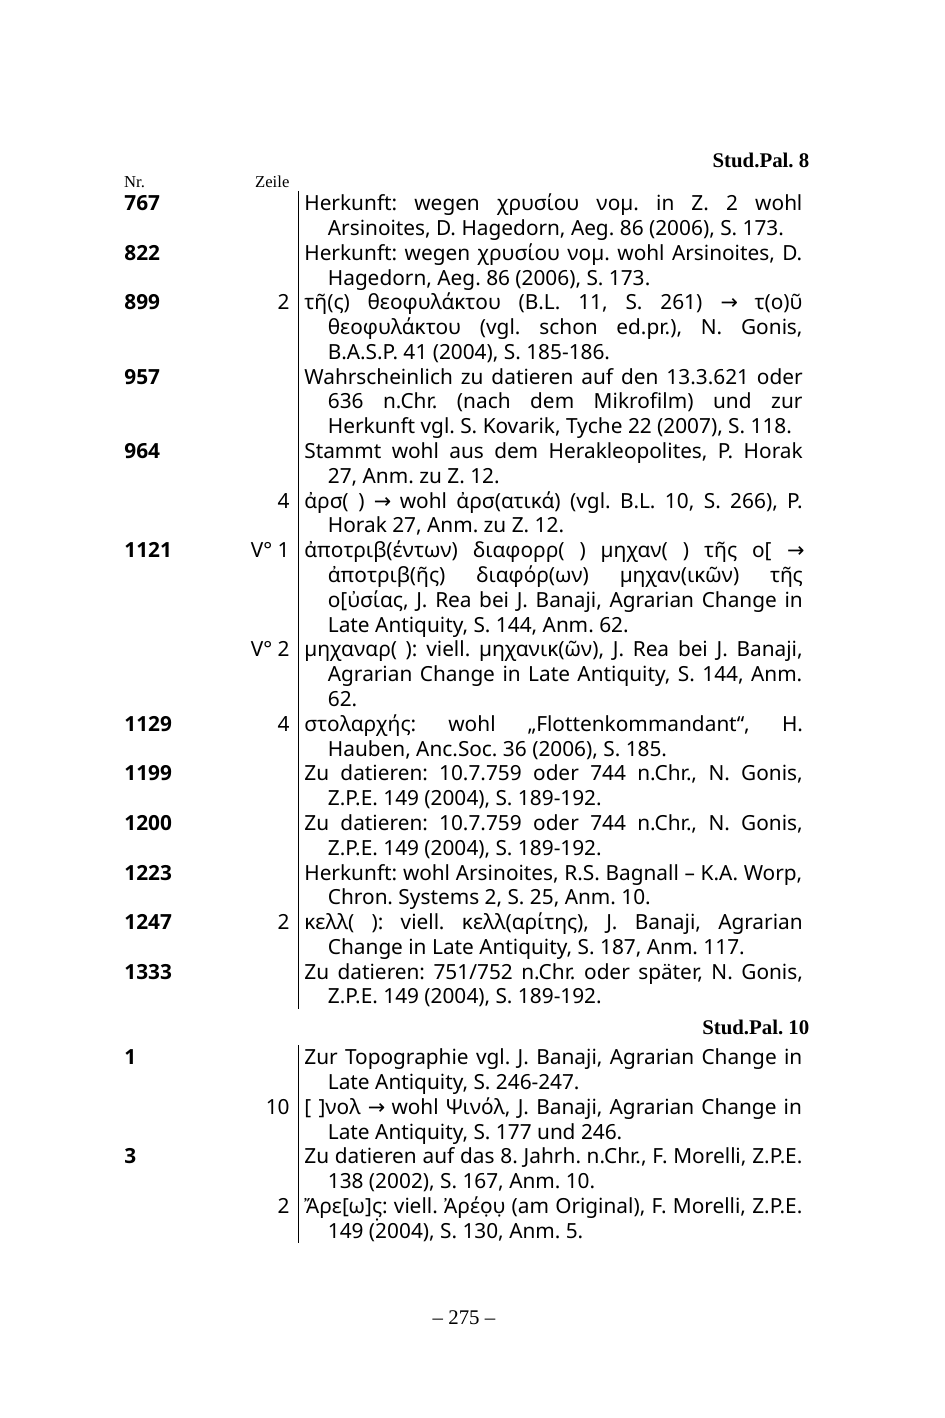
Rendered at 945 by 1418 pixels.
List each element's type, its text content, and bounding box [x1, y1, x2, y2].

table_cell 1247 [118, 910, 207, 959]
table_cell στολαρχής: wohl „Flottenkommandant“, H. Hauben, Anc.Soc. 36 (2006), S. 185. [299, 711, 809, 761]
table_cell 2 [207, 910, 298, 959]
table_cell 1121 [118, 538, 207, 637]
table_cell V° 2 [207, 637, 298, 711]
table_cell 2 [207, 290, 298, 364]
table_cell Ἄρε[ω]ς̣: viell. Ἀρέο̣υ̣ (am Original), F. Morelli, Z.P.E. 149 (2004), S. 130, Anm. 5. [299, 1194, 809, 1243]
table_cell V° 1 [207, 538, 298, 637]
table_cell 957 [118, 364, 298, 439]
table_cell κελλ( ): viell. κελλ(αρίτης), J. Banaji, Agrarian Change in Late Antiquity, S. 187, Anm. 117. [299, 910, 809, 959]
table_cell 1200 [118, 811, 298, 860]
table_cell 2 [207, 1194, 298, 1243]
table_cell Zu datieren: 751/752 n.Chr. oder später, N. Gonis, Z.P.E. 149 (2004), S. 189-192. [299, 959, 809, 1009]
table_cell [118, 637, 207, 711]
table_cell 899 [118, 290, 207, 364]
table_cell 4 [207, 711, 298, 761]
table_cell Zu datieren: 10.7.759 oder 744 n.Chr., N. Gonis, Z.P.E. 149 (2004), S. 189-192. [299, 761, 809, 811]
table_header Zur Topographie vgl. J. Banaji, Agrarian Change in Late Antiquity, S. 246-247. [299, 1045, 809, 1094]
table_cell ἀποτριβ(έντων) διαφορρ( ) μηχαν( ) τῆς ο[ → ἀποτριβ(ῆς) διαφόρ(ων) μηχαν(ικῶν) τῆς ο[ὐσίας, J. Rea bei J. Banaji, Agrarian Change in Late Antiquity, S. 144, Anm. 62. [299, 538, 809, 637]
table_cell [118, 488, 207, 538]
table_cell μηχαναρ( ): viell. μηχανικ(ῶν), J. Rea bei J. Banaji, Agrarian Change in Late Antiquity, S. 144, Anm. 62. [299, 637, 809, 711]
table_cell 1223 [118, 860, 298, 910]
table_cell Zu datieren auf das 8. Jahrh. n.Chr., F. Morelli, Z.P.E. 138 (2002), S. 167, Anm. 10. [299, 1144, 809, 1194]
table_cell 767 [118, 191, 298, 240]
table_cell 964 [118, 439, 298, 488]
table_cell 10 [207, 1095, 298, 1144]
table_cell τῆ(ς) θεοφυλάκτου (B.L. 11, S. 261) → τ(ο)ῦ θεοφυλάκτου (vgl. schon ed.pr.), N. Gonis, B.A.S.P. 41 (2004), S. 185-186. [299, 290, 809, 364]
table_cell 3 [118, 1144, 298, 1194]
table_header 1 [118, 1045, 298, 1094]
table_cell 822 [118, 240, 298, 290]
table_cell Stammt wohl aus dem Herakleopolites, P. Horak 27, Anm. zu Z. 12. [299, 439, 809, 488]
table_cell ἀρσ( ) → wohl ἀρσ(ατικά) (vgl. B.L. 10, S. 266), P. Horak 27, Anm. zu Z. 12. [299, 488, 809, 538]
subtitle Stud.Pal. 10 [118, 1015, 809, 1039]
table_cell [118, 1194, 207, 1243]
table_cell Herkunft: wegen χρυσίου νομ. wohl Arsinoites, D. Hagedorn, Aeg. 86 (2006), S. 173. [299, 240, 809, 290]
table_cell Wahrscheinlich zu datieren auf den 13.3.621 oder 636 n.Chr. (nach dem Mikrofilm) und zur Herkunft vgl. S. Kovarik, Tyche 22 (2007), S. 118. [299, 364, 809, 439]
table_cell 1199 [118, 761, 298, 811]
table_cell 4 [207, 488, 298, 538]
table_cell 1333 [118, 959, 298, 1009]
table_cell Herkunft: wohl Arsinoites, R.S. Bagnall – K.A. Worp, Chron. Systems 2, S. 25, Anm. 10. [299, 860, 809, 910]
table_cell [118, 1095, 207, 1144]
table_cell [ ]νολ → wohl Ψινόλ, J. Banaji, Agrarian Change in Late Antiquity, S. 177 und 246. [299, 1095, 809, 1144]
table_cell Herkunft: wegen χρυσίου νομ. in Z. 2 wohl Arsinoites, D. Hagedorn, Aeg. 86 (2006), S. 173. [299, 191, 809, 240]
table_cell Zu datieren: 10.7.759 oder 744 n.Chr., N. Gonis, Z.P.E. 149 (2004), S. 189-192. [299, 811, 809, 860]
table_cell 1129 [118, 711, 207, 761]
